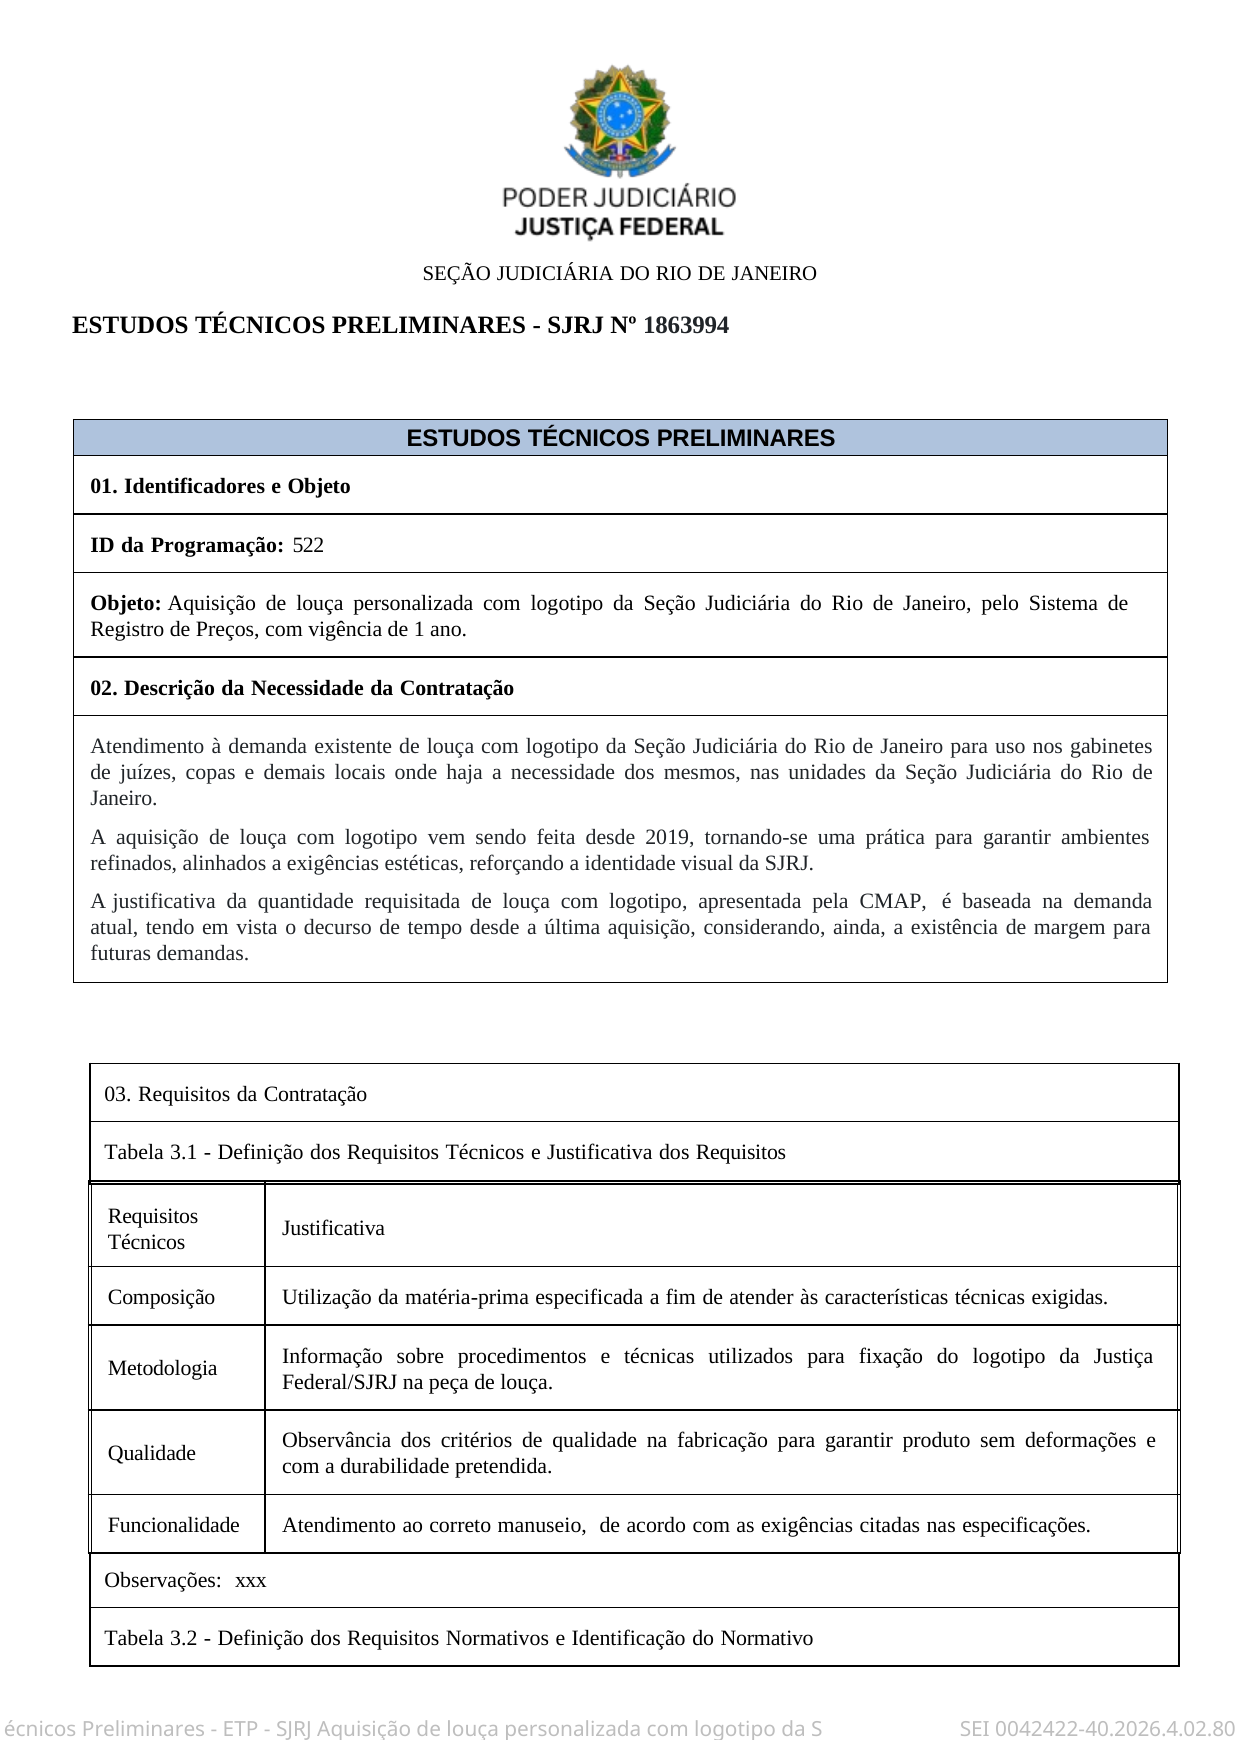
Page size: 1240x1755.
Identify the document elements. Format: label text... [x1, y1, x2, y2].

table_cell 02. Descrição da Necessidade da Contratação [74, 658, 1167, 715]
table_header 03. Requisitos da Contratação [91, 1064, 1178, 1121]
table_cell Justificativa [266, 1185, 1177, 1266]
table_cell 01. Identificadores e Objeto [74, 456, 1167, 513]
table_cell Objeto: Aquisição de louça personalizada com logotipo da Seção Judiciária do Rio de Janeiro, pelo Sistema de Registro de Preços, com vigência de 1 ano. [74, 573, 1167, 656]
table_cell Observância dos critérios de qualidade na fabricação para garantir produto sem deformações e com a durabilidade pretendida. [266, 1411, 1177, 1494]
table_cell Utilização da matéria-prima especificada a fim de atender às características técnicas exigidas. [266, 1267, 1177, 1324]
table_cell Tabela 3.2 - Definição dos Requisitos Normativos e Identificação do Normativo [91, 1608, 1178, 1665]
table_cell Qualidade [92, 1411, 264, 1494]
table_cell Funcionalidade [92, 1495, 264, 1552]
table_cell Tabela 3.1 - Definição dos Requisitos Técnicos e Justificativa dos Requisitos [91, 1122, 1178, 1180]
table_cell Metodologia [92, 1326, 264, 1409]
subtitle ESTUDOS TÉCNICOS PRELIMINARES - SJRJ Nº 1863994 [72, 310, 1181, 339]
table_cell Atendimento à demanda existente de louça com logotipo da Seção Judiciária do Rio de Janeiro para uso nos gabinetes de juízes, copas e demais locais onde haja a necessidade dos mesmos, nas unidades da Seção Judiciária do Rio de Janeiro. A aquisição de louça com logotipo vem sendo feita desde 2019, tornando-se uma prática para garantir ambientes refinados, alinhados a exigências estéticas, reforçando a identidade visual da SJRJ. A justificativa da quantidade requisitada de louça com logotipo, apresentada pela CMAP, é baseada na demanda atual, tendo em vista o decurso de tempo desde a última aquisição, considerando, ainda, a existência de margem para futuras demandas. [74, 716, 1167, 982]
table_cell Composição [92, 1267, 264, 1324]
table_cell Observações: xxx [91, 1554, 1178, 1607]
table_cell ID da Programação: 522 [74, 515, 1167, 572]
table_cell Informação sobre procedimentos e técnicas utilizados para fixação do logotipo da Justiça Federal/SJRJ na peça de louça. [266, 1326, 1177, 1409]
table_cell Atendimento ao correto manuseio, de acordo com as exigências citadas nas especificações. [266, 1495, 1177, 1552]
text SEÇÃO JUDICIÁRIA DO RIO DE JANEIRO [420, 261, 819, 285]
table_cell Requisitos Técnicos [92, 1185, 264, 1266]
table_header ESTUDOS TÉCNICOS PRELIMINARES [74, 420, 1167, 455]
